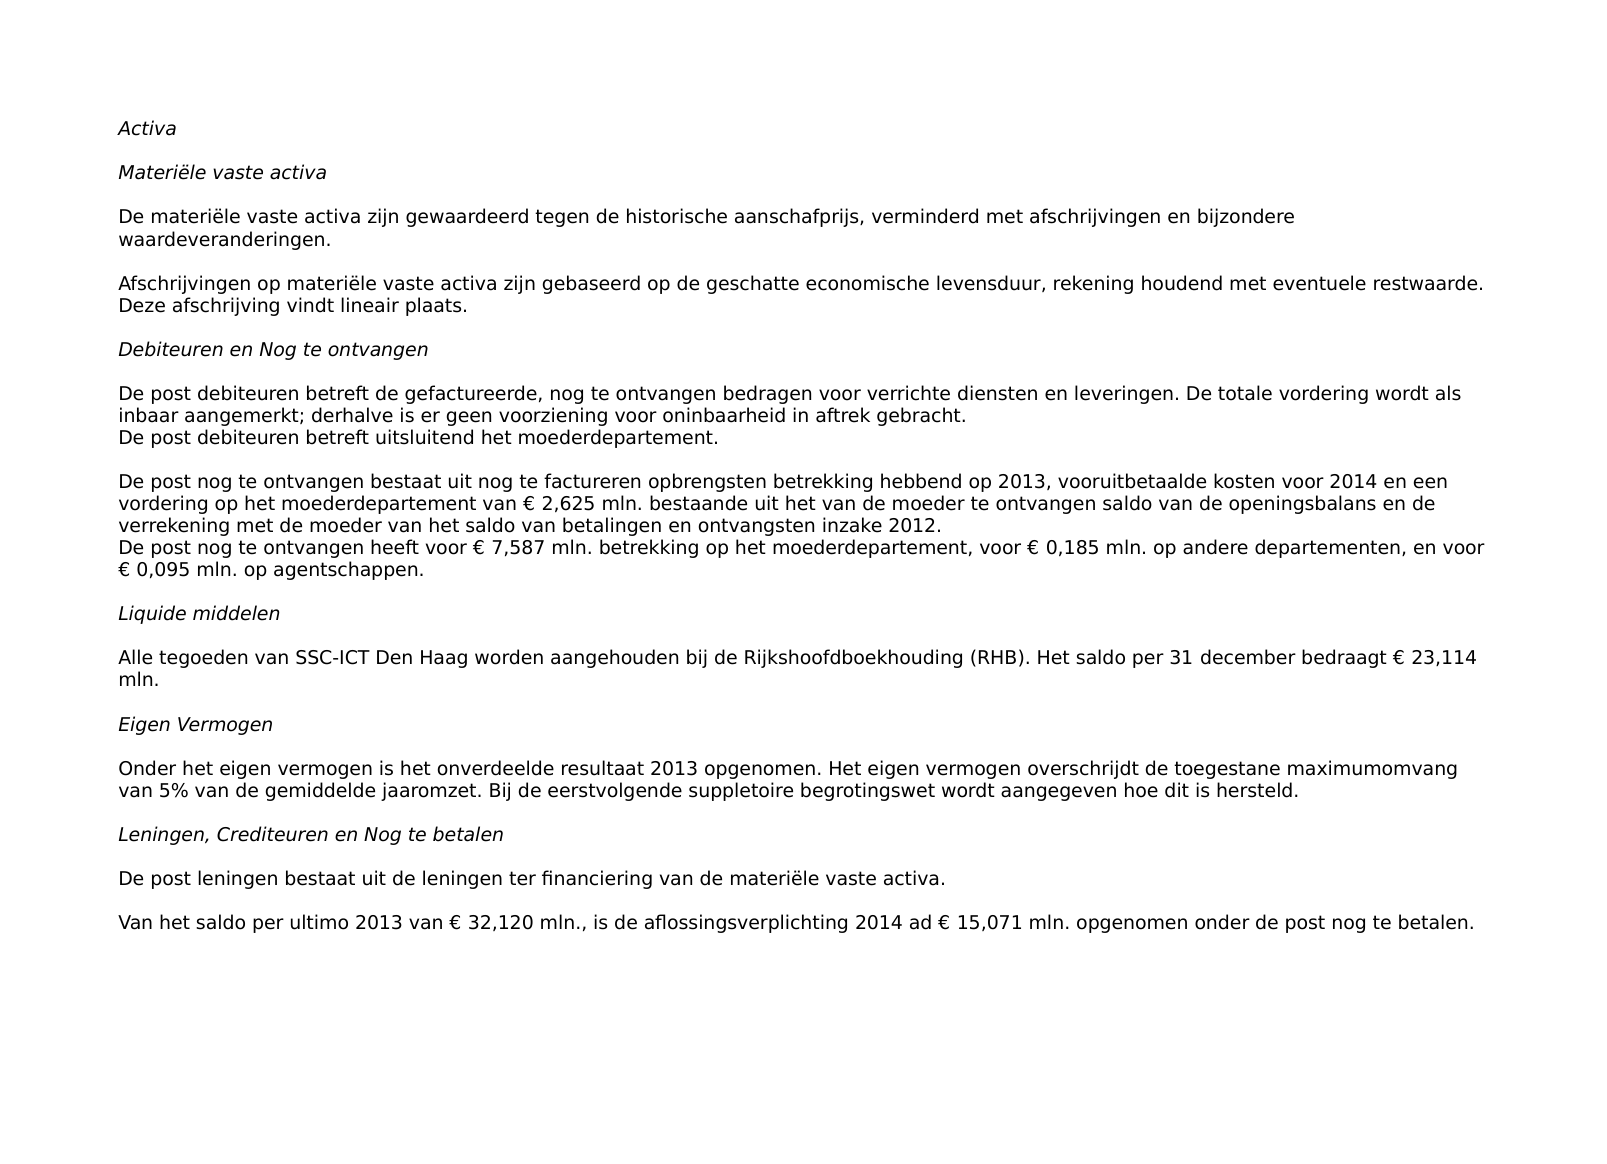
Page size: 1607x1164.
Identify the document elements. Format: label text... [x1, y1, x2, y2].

subtitle Eigen Vermogen [118, 713, 1488, 735]
text De materiële vaste activa zijn gewaardeerd tegen de historische aanschafprijs, verminderd met afschrijvingen en bijzondere waardeveranderingen. [118, 206, 1488, 250]
subtitle Materiële vaste activa [118, 162, 1488, 184]
text Alle tegoeden van SSC-ICT Den Haag worden aangehouden bij de Rijkshoofdboekhouding (RHB). Het saldo per 31 december bedraagt € 23,114 mln. [118, 647, 1488, 691]
subtitle Leningen, Crediteuren en Nog te betalen [118, 824, 1488, 846]
text De post nog te ontvangen bestaat uit nog te factureren opbrengsten betrekking hebbend op 2013, vooruitbetaalde kosten voor 2014 en een vordering op het moederdepartement van € 2,625 mln. bestaande uit het van de moeder te ontvangen saldo van de openingsbalans en de verrekening met de moeder van het saldo van betalingen en ontvangsten inzake 2012. [118, 471, 1488, 537]
text Afschrijvingen op materiële vaste activa zijn gebaseerd op de geschatte economische levensduur, rekening houdend met eventuele restwaarde. Deze afschrijving vindt lineair plaats. [118, 273, 1488, 317]
text Van het saldo per ultimo 2013 van € 32,120 mln., is de aflossingsverplichting 2014 ad € 15,071 mln. opgenomen onder de post nog te betalen. [118, 912, 1488, 934]
text Onder het eigen vermogen is het onverdeelde resultaat 2013 opgenomen. Het eigen vermogen overschrijdt de toegestane maximumomvang van 5% van de gemiddelde jaaromzet. Bij de eerstvolgende suppletoire begrotingswet wordt aangegeven hoe dit is hersteld. [118, 758, 1488, 802]
text De post leningen bestaat uit de leningen ter financiering van de materiële vaste activa. [118, 868, 1488, 890]
subtitle Debiteuren en Nog te ontvangen [118, 339, 1488, 361]
text De post debiteuren betreft uitsluitend het moederdepartement. [118, 427, 1488, 449]
text De post debiteuren betreft de gefactureerde, nog te ontvangen bedragen voor verrichte diensten en leveringen. De totale vordering wordt als inbaar aangemerkt; derhalve is er geen voorziening voor oninbaarheid in aftrek gebracht. [118, 383, 1488, 427]
subtitle Liquide middelen [118, 603, 1488, 625]
subtitle Activa [118, 118, 1488, 140]
text De post nog te ontvangen heeft voor € 7,587 mln. betrekking op het moederdepartement, voor € 0,185 mln. op andere departementen, en voor € 0,095 mln. op agentschappen. [118, 537, 1488, 581]
